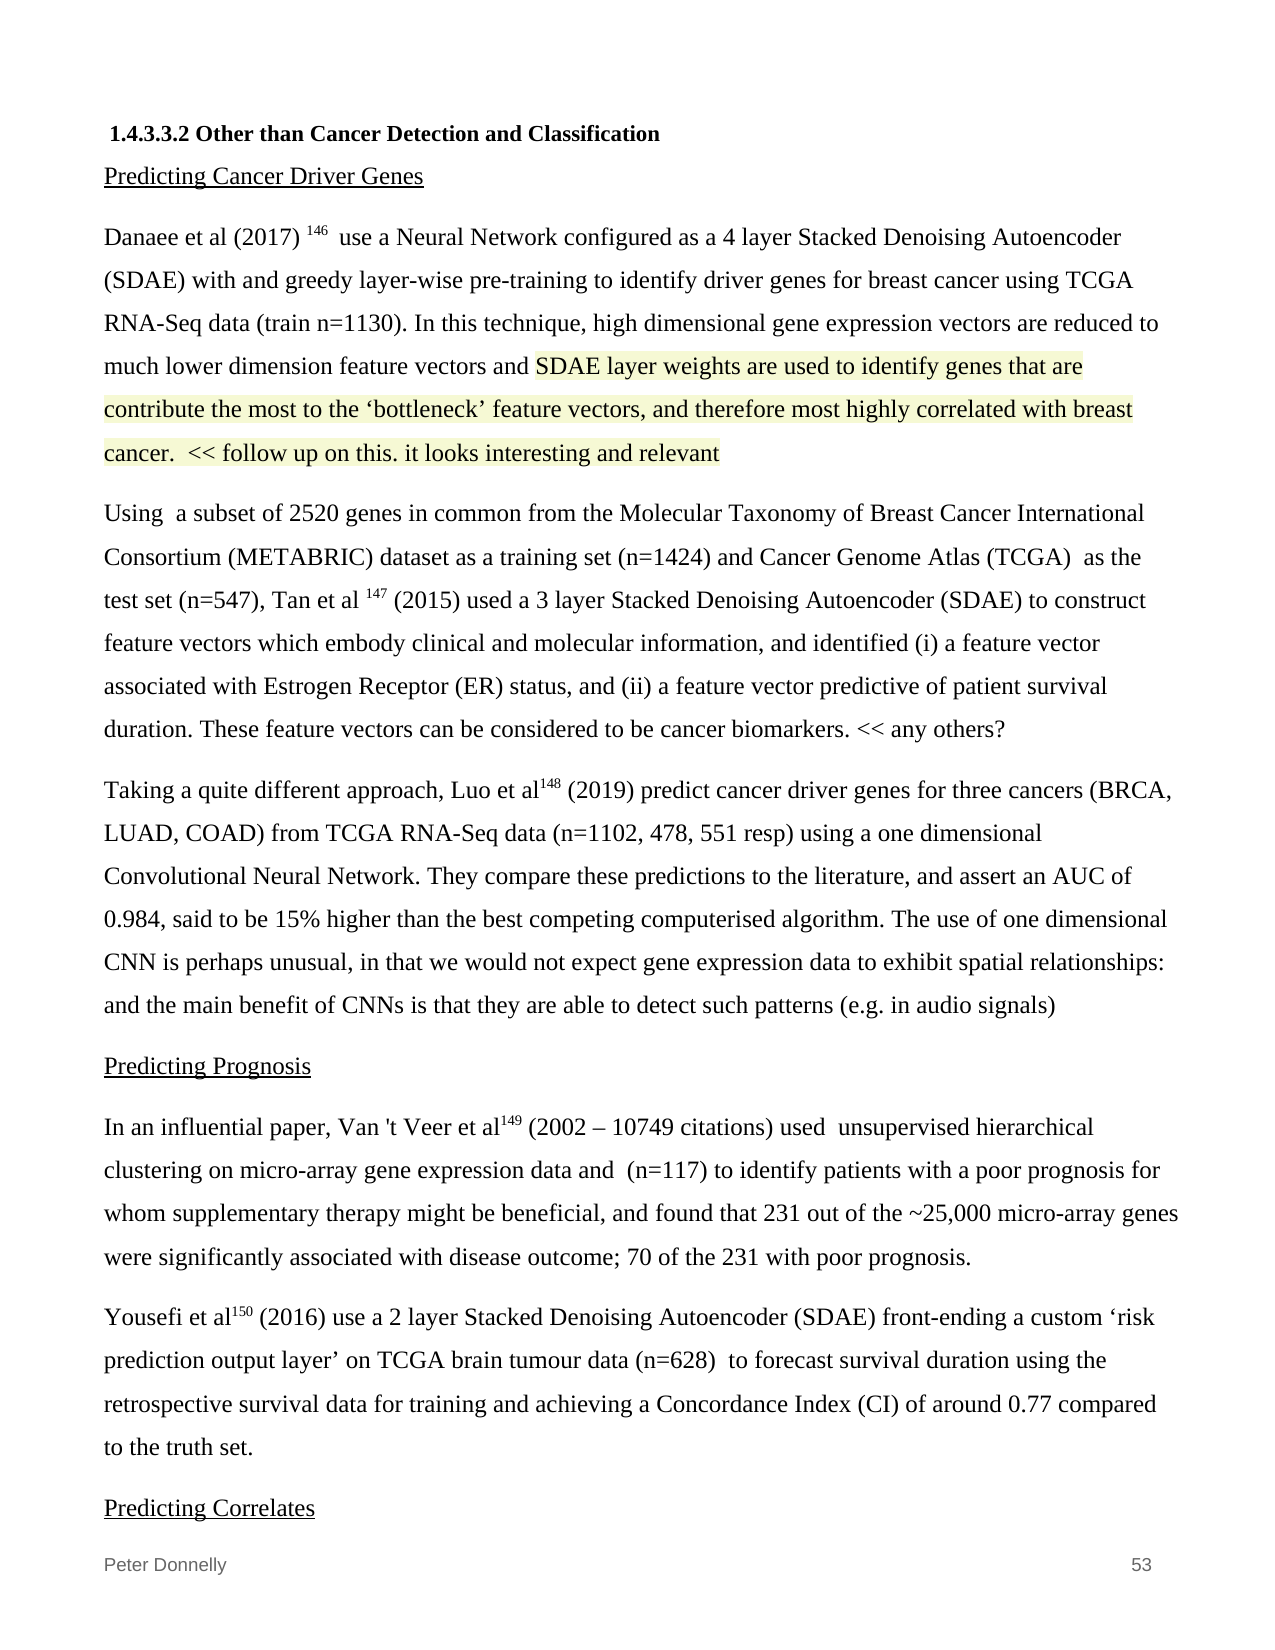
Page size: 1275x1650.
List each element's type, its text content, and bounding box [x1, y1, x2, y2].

text Predicting Correlates [103, 1493, 1181, 1521]
text In an influential paper, Van 't Veer et al (2002 – 10749 citations) used unsupervised hierarchical clustering on micro-array gene expression data and (n=117) to identify patients with a poor prognosis for whom supplementary therapy might be beneficial, and found that 231 out of the ~25,000 micro-array genes were significantly associated with disease outcome; 70 of the 231 with poor prognosis. [103, 1112, 1181, 1270]
subtitle Other than Cancer Detection and Classification [103, 120, 1181, 146]
text Taking a quite different approach, Luo et al (2019) predict cancer driver genes for three cancers (BRCA, LUAD, COAD) from TCGA RNA-Seq data (n=1102, 478, 551 resp) using a one dimensional Convolutional Neural Network. They compare these predictions to the literature, and assert an AUC of 0.984, said to be 15% higher than the best competing computerised algorithm. The use of one dimensional CNN is perhaps unusual, in that we would not expect gene expression data to exhibit spatial relationships: and the main benefit of CNNs is that they are able to detect such patterns (e.g. in audio signals) [103, 775, 1181, 1019]
text Predicting Cancer Driver Genes [103, 161, 1181, 190]
text Using a subset of 2520 genes in common from the Molecular Taxonomy of Breast Cancer International Consortium (METABRIC) dataset as a training set (n=1424) and Cancer Genome Atlas (TCGA) as the test set (n=547), Tan et al (2015) used a 3 layer Stacked Denoising Autoencoder (SDAE) to construct feature vectors which embody clinical and molecular information, and identified (i) a feature vector associated with Estrogen Receptor (ER) status, and (ii) a feature vector predictive of patient survival duration. These feature vectors can be considered to be cancer biomarkers. << any others? [103, 498, 1181, 743]
text Yousefi et al (2016) use a 2 layer Stacked Denoising Autoencoder (SDAE) front-ending a custom ‘risk prediction output layer’ on TCGA brain tumour data (n=628) to forecast survival duration using the retrospective survival data for training and achieving a Concordance Index (CI) of around 0.77 compared to the truth set. [103, 1302, 1181, 1461]
text Danaee et al (2017) use a Neural Network configured as a 4 layer Stacked Denoising Autoencoder (SDAE) with and greedy layer-wise pre-training to identify driver genes for breast cancer using TCGA RNA-Seq data (train n=1130). In this technique, high dimensional gene expression vectors are reduced to much lower dimension feature vectors and SDAE layer weights are used to identify genes that are contribute the most to the ‘bottleneck’ feature vectors, and therefore most highly correlated with breast cancer. << follow up on this. it looks interesting and relevant [103, 222, 1181, 466]
text Predicting Prognosis [103, 1051, 1181, 1080]
